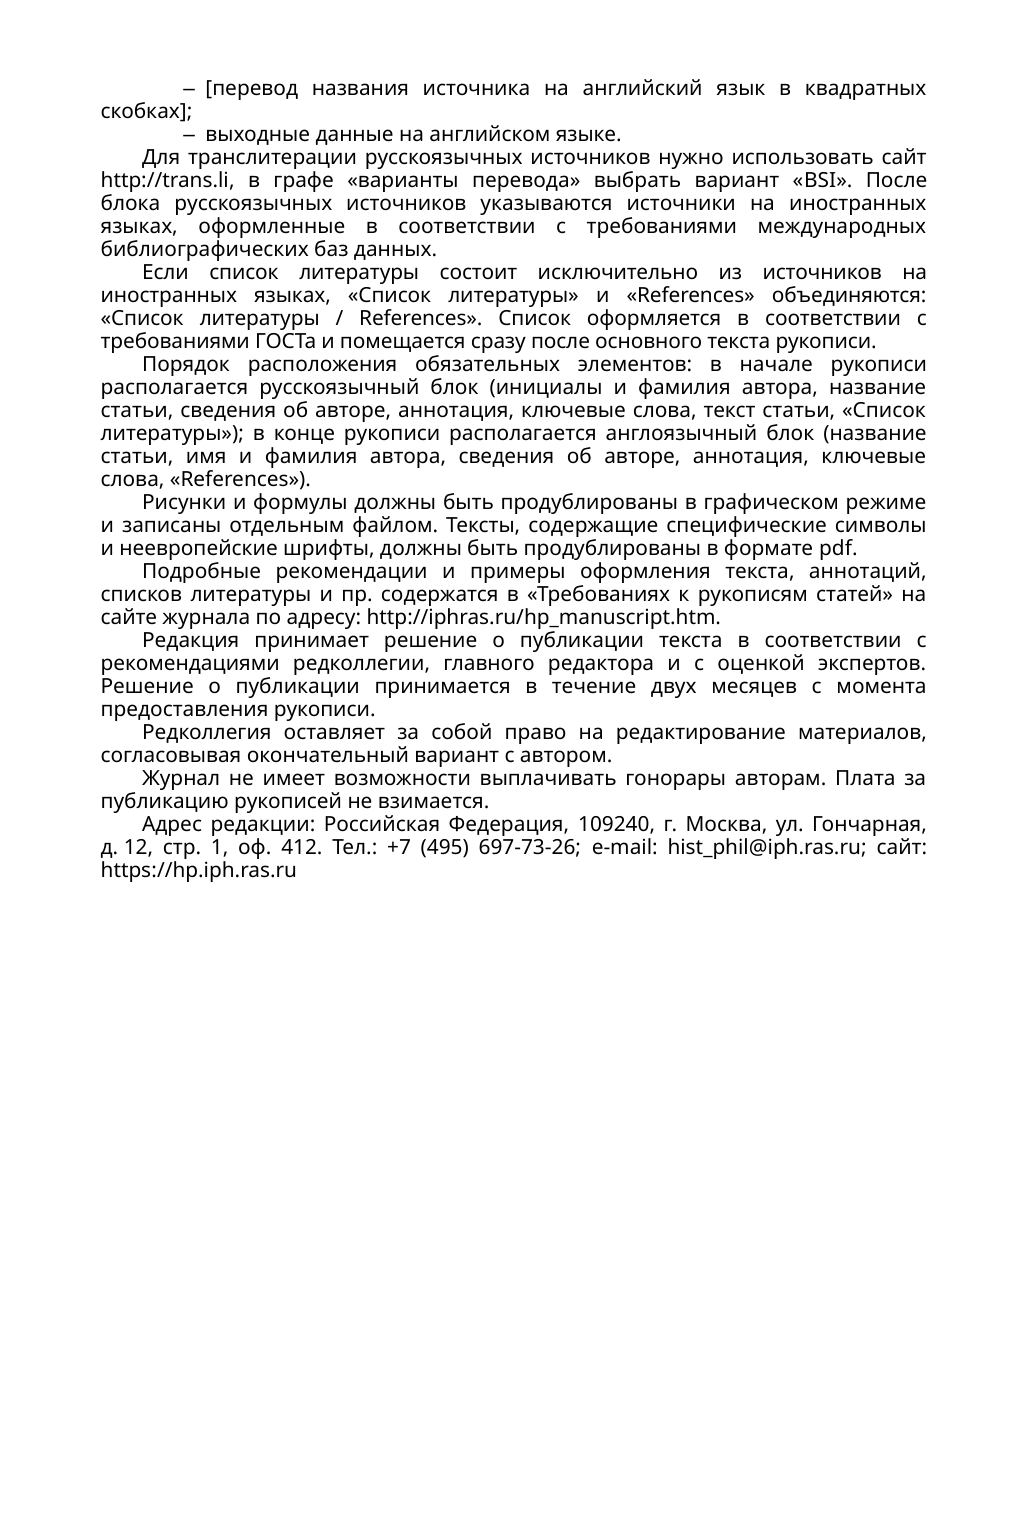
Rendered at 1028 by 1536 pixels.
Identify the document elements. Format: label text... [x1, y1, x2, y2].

text Редколлегия оставляет за собой право на редактирование материалов, согласовывая окончательный вариант с автором. [100, 721, 927, 767]
text Редакция принимает решение о публикации текста в соответствии с рекомендациями редколлегии, главного редактора и с оценкой экспертов. Решение о публикации принимается в течение двух месяцев с момента предоставления рукописи. [100, 629, 927, 721]
text Рисунки и формулы должны быть продублированы в графическом режиме и записаны отдельным файлом. Тексты, содержащие специфические символы и неевропейские шрифты, должны быть продублированы в формате pdf. [100, 491, 927, 560]
list выходные данные на английском языке. [100, 123, 927, 146]
text Порядок расположения обязательных элементов: в начале рукописи располагается русскоязычный блок (инициалы и фамилия автора, название статьи, сведения об авторе, аннотация, ключевые слова, текст статьи, «Список литературы»); в конце рукописи располагается англоязычный блок (название статьи, имя и фамилия автора, сведения об авторе, аннотация, ключевые слова, «References»). [100, 353, 927, 491]
text Подробные рекомендации и примеры оформления текста, аннотаций, списков литературы и пр. содержатся в «Требованиях к рукописям статей» на сайте журнала по адресу: http://iphras.ru/hp_manuscript.htm. [100, 560, 927, 629]
text Для транслитерации русскоязычных источников нужно использовать сайт http://trans.li, в графе «варианты перевода» выбрать вариант «BSI». После блока русскоязычных источников указываются источники на иностранных языках, оформленные в соответствии с требованиями международных библиографических баз данных. [100, 146, 927, 261]
text Если список литературы состоит исключительно из источников на иностранных языках, «Список литературы» и «References» объединяются: «Список литературы / References». Список оформляется в соответствии с требованиями ГОСТа и помещается сразу после основного текста рукописи. [100, 261, 927, 353]
list [перевод названия источника на английский язык в квадратных скобках]; [100, 77, 927, 123]
text Журнал не имеет возможности выплачивать гонорары авторам. Плата за публикацию рукописей не взимается. [100, 767, 927, 813]
text Адрес редакции: Российская Федерация, 109240, г. Москва, ул. Гончарная, д. 12, стр. 1, оф. 412. Тел.: +7 (495) 697-73-26; e-mail: hist_phil@iph.ras.ru; сайт: https://hp.iph.ras.ru [100, 813, 927, 882]
